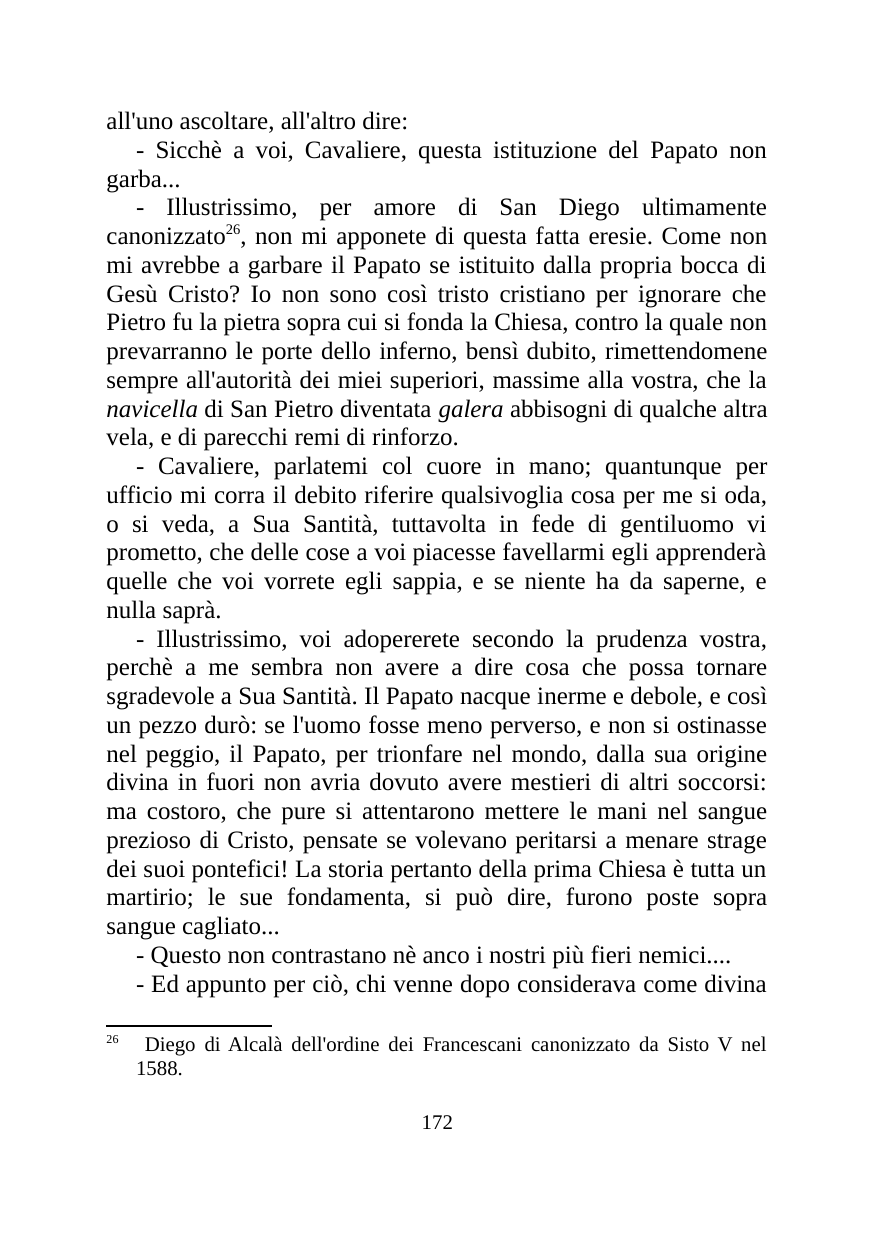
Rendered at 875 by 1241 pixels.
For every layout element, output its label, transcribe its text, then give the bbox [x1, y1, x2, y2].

text all'uno ascoltare, all'altro dire: [106, 106, 768, 135]
text - Cavaliere, parlatemi col cuore in mano; quantunque per ufficio mi corra il debito riferire qualsivoglia cosa per me si oda, o si veda, a Sua Santità, tuttavolta in fede di gentiluomo vi prometto, che delle cose a voi piacesse favellarmi egli apprenderà quelle che voi vorrete egli sappia, e se niente ha da saperne, e nulla saprà. [106, 451, 768, 624]
text Diego di Alcalà dell'ordine dei Francescani canonizzato da Sisto V nel 1588. [106, 1032, 768, 1080]
text - Ed appunto per ciò, chi venne dopo considerava come divina [106, 969, 768, 997]
text - Questo non contrastano nè anco i nostri più fieri nemici.... [106, 940, 768, 969]
text - Sicchè a voi, Cavaliere, questa istituzione del Papato non garba... [106, 135, 768, 192]
text - Illustrissimo, voi adopererete secondo la prudenza vostra, perchè a me sembra non avere a dire cosa che possa tornare sgradevole a Sua Santità. Il Papato nacque inerme e debole, e così un pezzo durò: se l'uomo fosse meno perverso, e non si ostinasse nel peggio, il Papato, per trionfare nel mondo, dalla sua origine divina in fuori non avria dovuto avere mestieri di altri soccorsi: ma costoro, che pure si attentarono mettere le mani nel sangue prezioso di Cristo, pensate se volevano peritarsi a menare strage dei suoi pontefici! La storia pertanto della prima Chiesa è tutta un martirio; le sue fondamenta, si può dire, furono poste sopra sangue cagliato... [106, 624, 768, 940]
text - Illustrissimo, per amore di San Diego ultimamente canonizzato, non mi apponete di questa fatta eresie. Come non mi avrebbe a garbare il Papato se istituito dalla propria bocca di Gesù Cristo? Io non sono così tristo cristiano per ignorare che Pietro fu la pietra sopra cui si fonda la Chiesa, contro la quale non prevarranno le porte dello inferno, bensì dubito, rimettendomene sempre all'autorità dei miei superiori, massime alla vostra, che la navicella di San Pietro diventata galera abbisogni di qualche altra vela, e di parecchi remi di rinforzo. [106, 192, 768, 451]
